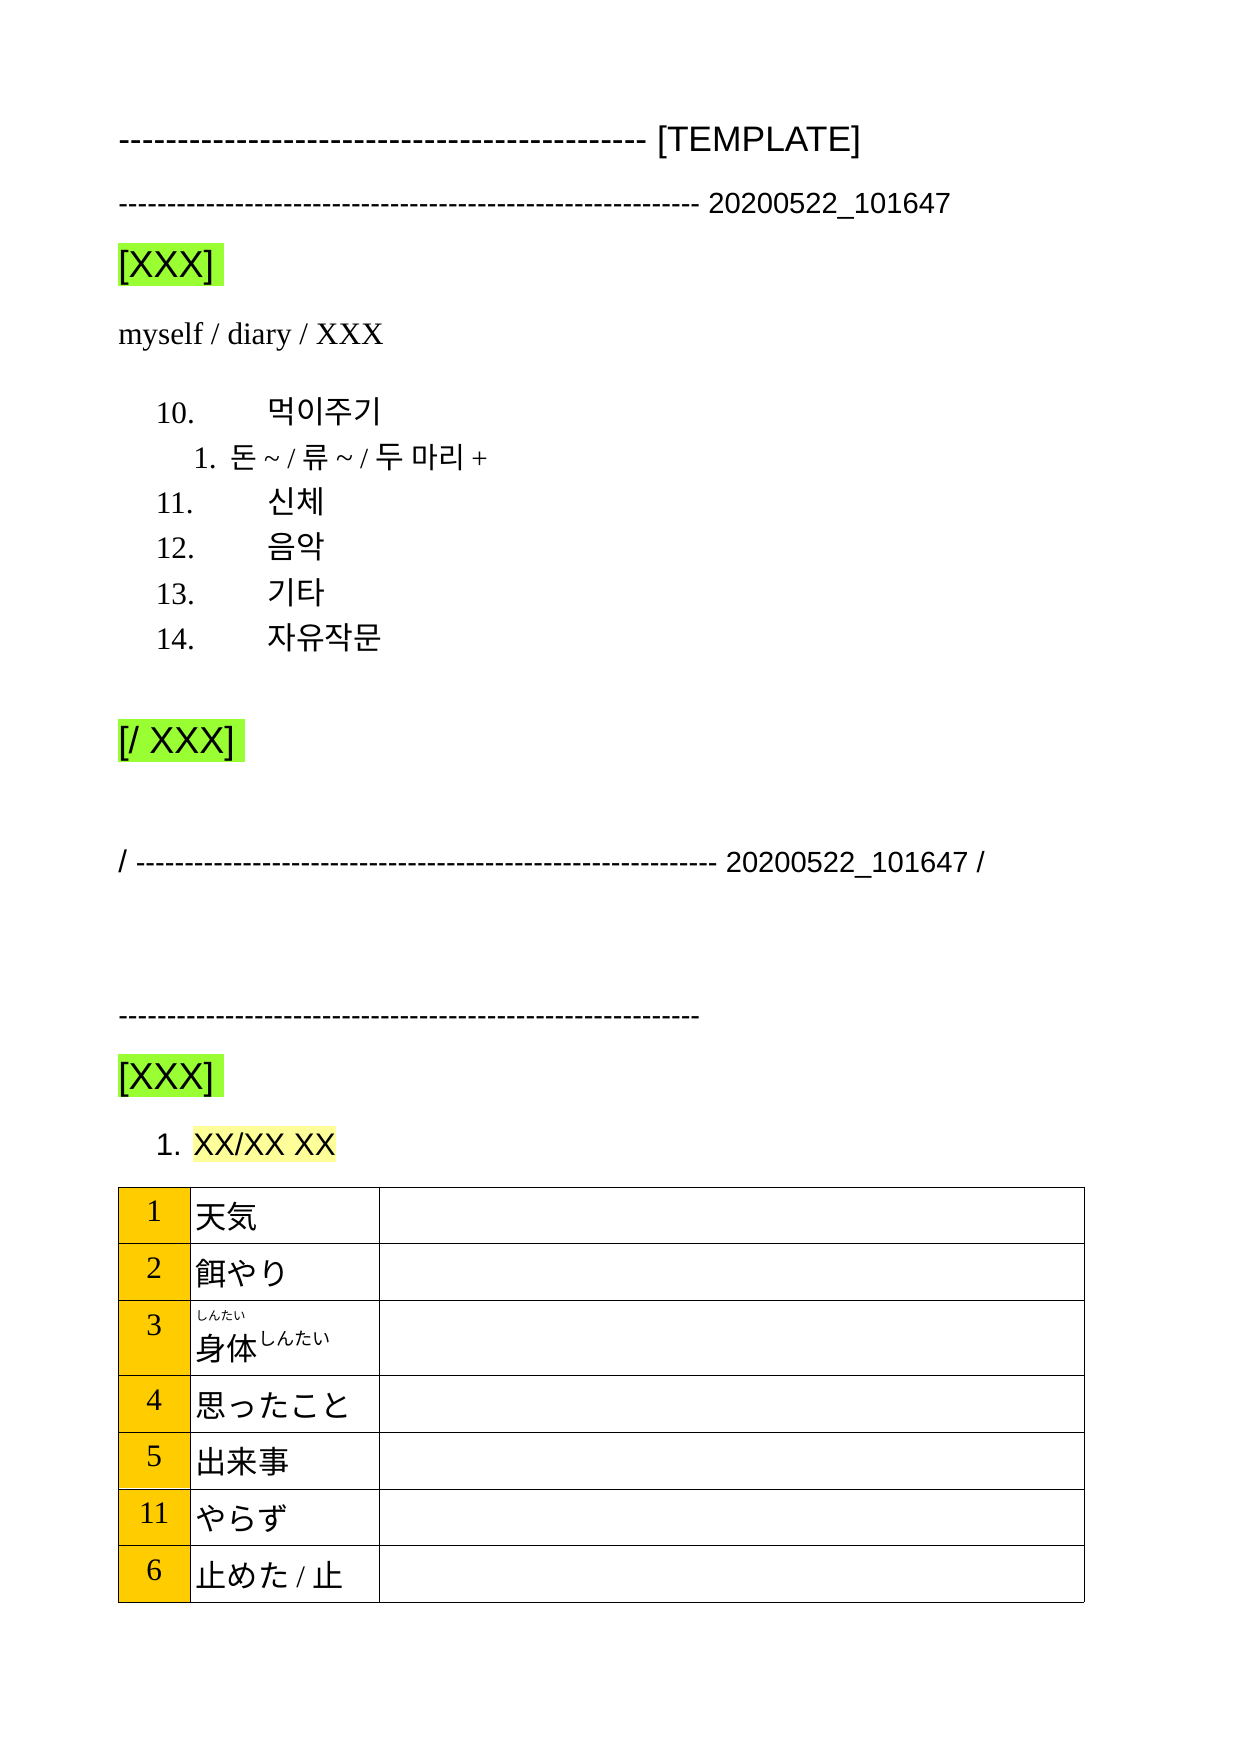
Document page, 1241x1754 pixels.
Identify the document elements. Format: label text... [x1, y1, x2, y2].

table_cell [380, 1546, 1084, 1602]
list 자유작문 [156, 613, 1122, 658]
table_cell 2 [119, 1244, 190, 1300]
list XX/XX XX [156, 1126, 1122, 1162]
table_cell 止めた / 止 [191, 1546, 379, 1602]
table_cell [380, 1301, 1084, 1375]
text [/ XXX] [118, 718, 1122, 762]
list 음악 [156, 523, 1122, 568]
table_cell [380, 1433, 1084, 1488]
table_cell 思ったこと [191, 1376, 379, 1432]
text [XXX] [118, 1054, 1122, 1097]
text --------------------------------------------- [TEMPLATE] [118, 118, 1122, 159]
text [XXX] [118, 243, 1122, 286]
table_cell やらず [191, 1490, 379, 1545]
table_cell 4 [119, 1376, 190, 1432]
list 신체 [156, 477, 1122, 523]
text myself / diary / XXX [118, 315, 1122, 351]
table_cell 出来事 [191, 1433, 379, 1488]
table_header 天気 [191, 1188, 379, 1243]
list 돈 ~ / 류 ~ / 두 마리 + [193, 432, 1122, 477]
text / ------------------------------------------------------------ 20200522_101647 / [118, 843, 1122, 878]
table_header 1 [119, 1188, 190, 1243]
table_cell 餌やり [191, 1244, 379, 1300]
table_cell 3 [119, 1301, 190, 1375]
table_cell 身体しんたいしんたい [191, 1301, 379, 1375]
table_cell 6 [119, 1546, 190, 1602]
list 먹이주기 [156, 387, 1122, 432]
text ------------------------------------------------------------ [118, 998, 1122, 1031]
table_cell 11 [119, 1490, 190, 1545]
table_cell [380, 1376, 1084, 1432]
table_header [380, 1188, 1084, 1243]
table_cell 5 [119, 1433, 190, 1488]
table_cell [380, 1490, 1084, 1545]
table_cell [380, 1244, 1084, 1300]
text ------------------------------------------------------------ 20200522_101647 [118, 186, 1122, 220]
list 기타 [156, 568, 1122, 613]
